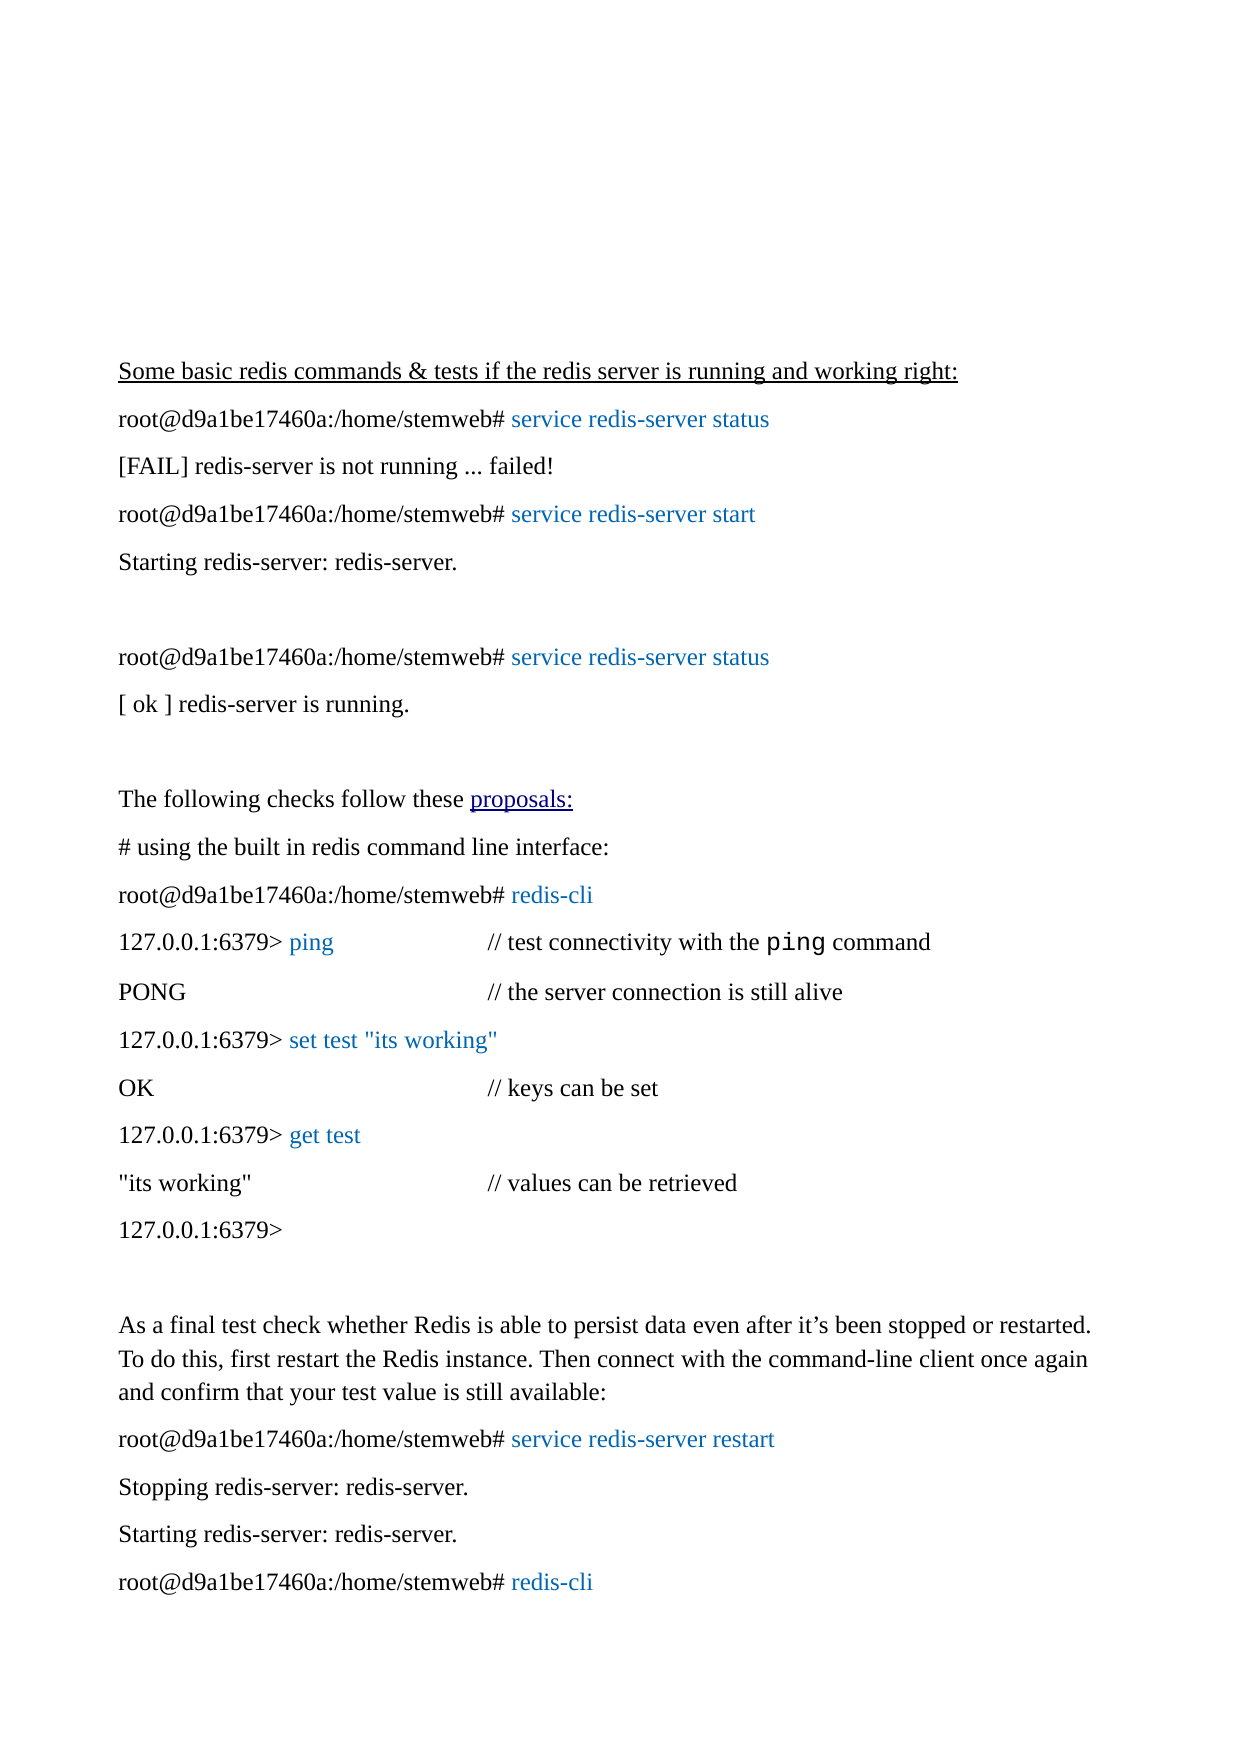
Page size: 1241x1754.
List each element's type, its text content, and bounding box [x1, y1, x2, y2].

text root@d9a1be17460a:/home/stemweb# service redis-server start [118, 499, 1122, 528]
text root@d9a1be17460a:/home/stemweb# redis-cli [118, 1567, 1122, 1596]
text 127.0.0.1:6379> [118, 1215, 1122, 1244]
text [ ok ] redis-server is running. [118, 689, 1122, 718]
text Some basic redis commands & tests if the redis server is running and working right: [118, 356, 1122, 385]
text As a final test check whether Redis is able to persist data even after it’s been stopped or restarted. To do this, first restart the Redis instance. Then connect with the command-line client once again and confirm that your test value is still available: [118, 1311, 1122, 1405]
text 127.0.0.1:6379> get test [118, 1120, 1122, 1149]
text 127.0.0.1:6379> set test "its working" [118, 1025, 1122, 1054]
text root@d9a1be17460a:/home/stemweb# service redis-server status [118, 404, 1122, 432]
text 127.0.0.1:6379> ping // test connectivity with the ping command [118, 927, 1122, 958]
text Starting redis-server: redis-server. [118, 547, 1122, 575]
text PONG // the server connection is still alive [118, 977, 1122, 1006]
text root@d9a1be17460a:/home/stemweb# service redis-server restart [118, 1424, 1122, 1453]
text Stopping redis-server: redis-server. [118, 1472, 1122, 1501]
text root@d9a1be17460a:/home/stemweb# service redis-server status [118, 642, 1122, 671]
text The following checks follow these proposals: [118, 784, 1122, 813]
text OK // keys can be set [118, 1073, 1122, 1101]
text "its working" // values can be retrieved [118, 1168, 1122, 1197]
text root@d9a1be17460a:/home/stemweb# redis-cli [118, 880, 1122, 908]
text [FAIL] redis-server is not running ... failed! [118, 451, 1122, 480]
text Starting redis-server: redis-server. [118, 1519, 1122, 1548]
text # using the built in redis command line interface: [118, 832, 1122, 861]
